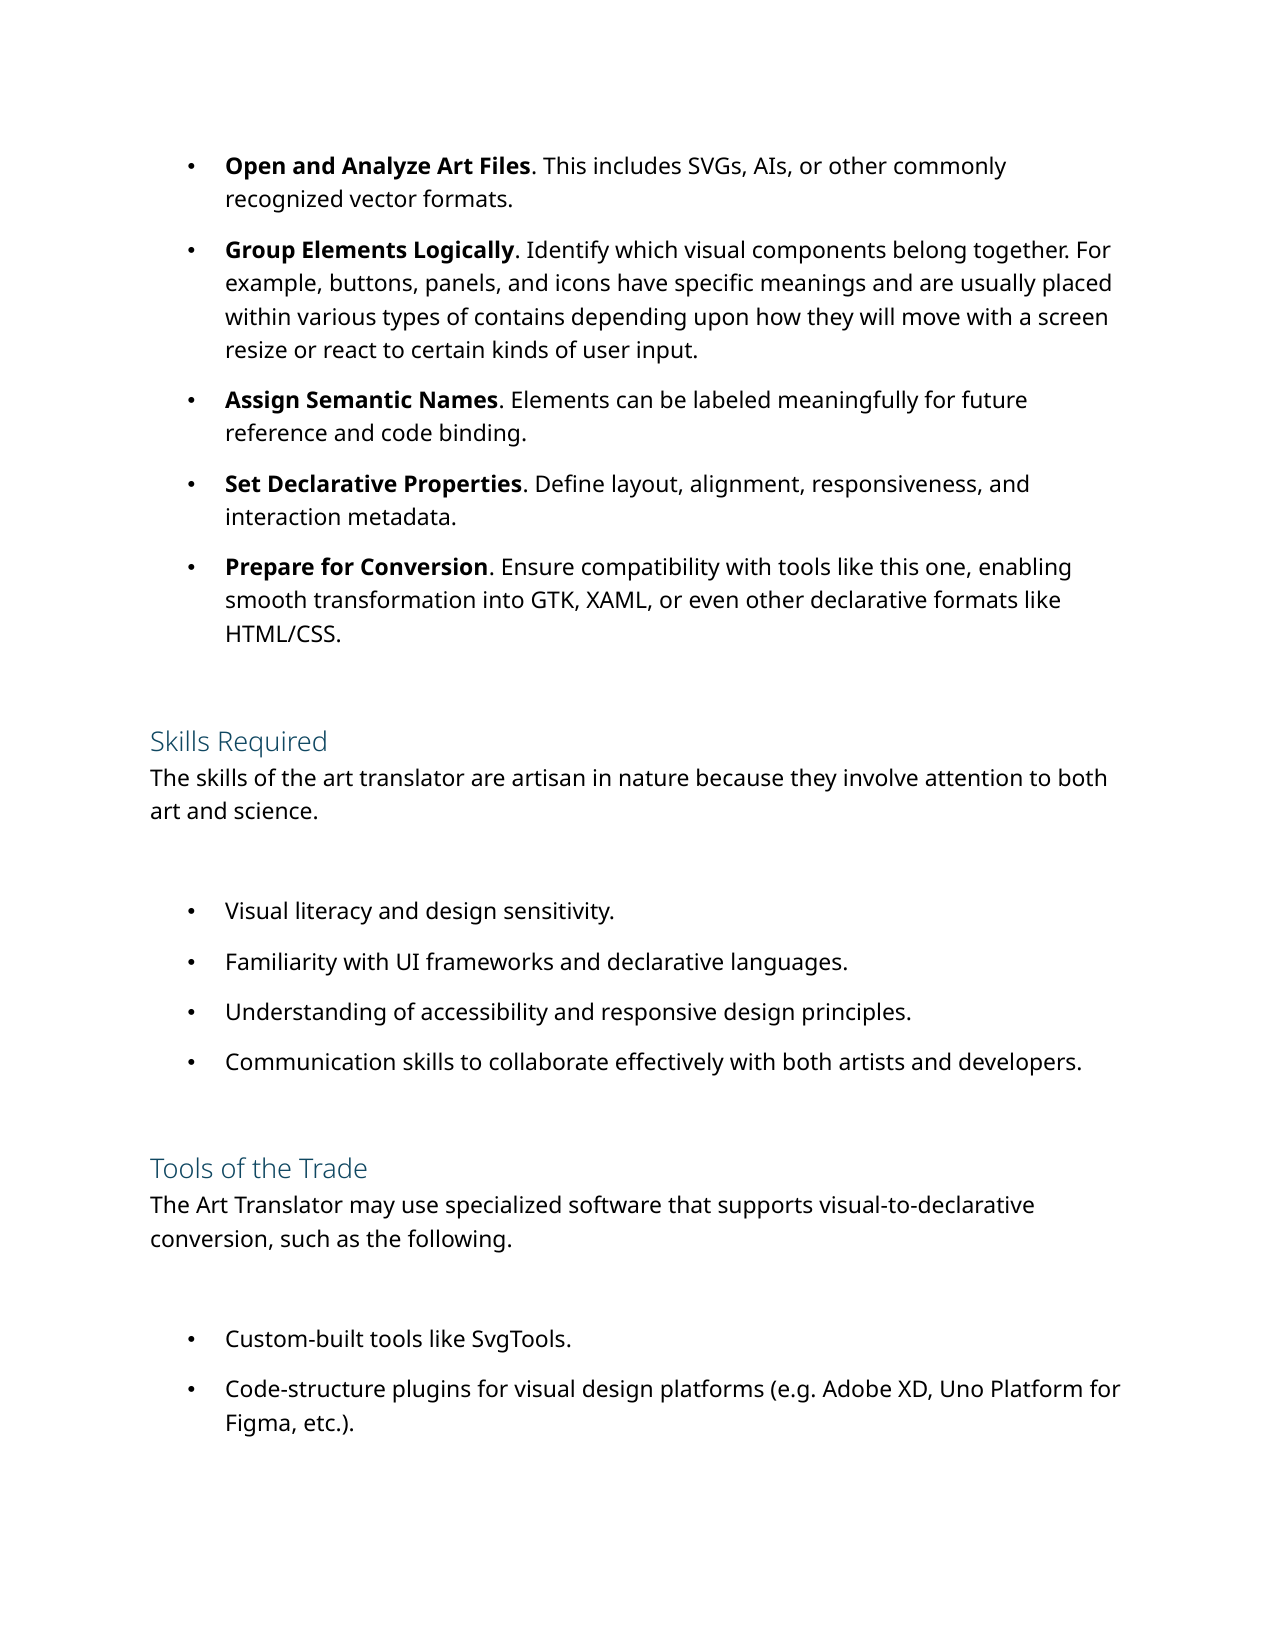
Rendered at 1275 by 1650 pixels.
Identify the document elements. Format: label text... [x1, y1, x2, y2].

list Group Elements Logically. Identify which visual components belong together. For example, buttons, panels, and icons have specific meanings and are usually placed within various types of contains depending upon how they will move with a screen resize or react to certain kinds of user input. [187, 233, 1125, 365]
list Communication skills to collaborate effectively with both artists and developers. [187, 1046, 1125, 1077]
list Open and Analyze Art Files. This includes SVGs, AIs, or other commonly recognized vector formats. [187, 150, 1125, 215]
list Visual literacy and design sensitivity. [187, 895, 1125, 927]
subtitle Tools of the Trade [150, 1150, 1125, 1187]
list Assign Semantic Names. Elements can be labeled meaningfully for future reference and code binding. [187, 384, 1125, 449]
list Custom-built tools like SvgTools. [187, 1323, 1125, 1354]
list Code-structure plugins for visual design platforms (e.g. Adobe XD, Uno Platform for Figma, etc.). [187, 1373, 1125, 1438]
subtitle Skills Required [150, 722, 1125, 759]
text The skills of the art translator are artisan in nature because they involve attention to both art and science. [150, 762, 1125, 826]
list Prepare for Conversion. Ensure compatibility with tools like this one, enabling smooth transformation into GTK, XAML, or even other declarative formats like HTML/CSS. [187, 551, 1125, 649]
list Understanding of accessibility and responsive design principles. [187, 996, 1125, 1027]
list Familiarity with UI frameworks and declarative languages. [187, 945, 1125, 977]
text The Art Translator may use specialized software that supports visual-to-declarative conversion, such as the following. [150, 1189, 1125, 1254]
list Set Declarative Properties. Define layout, alignment, responsiveness, and interaction metadata. [187, 467, 1125, 532]
